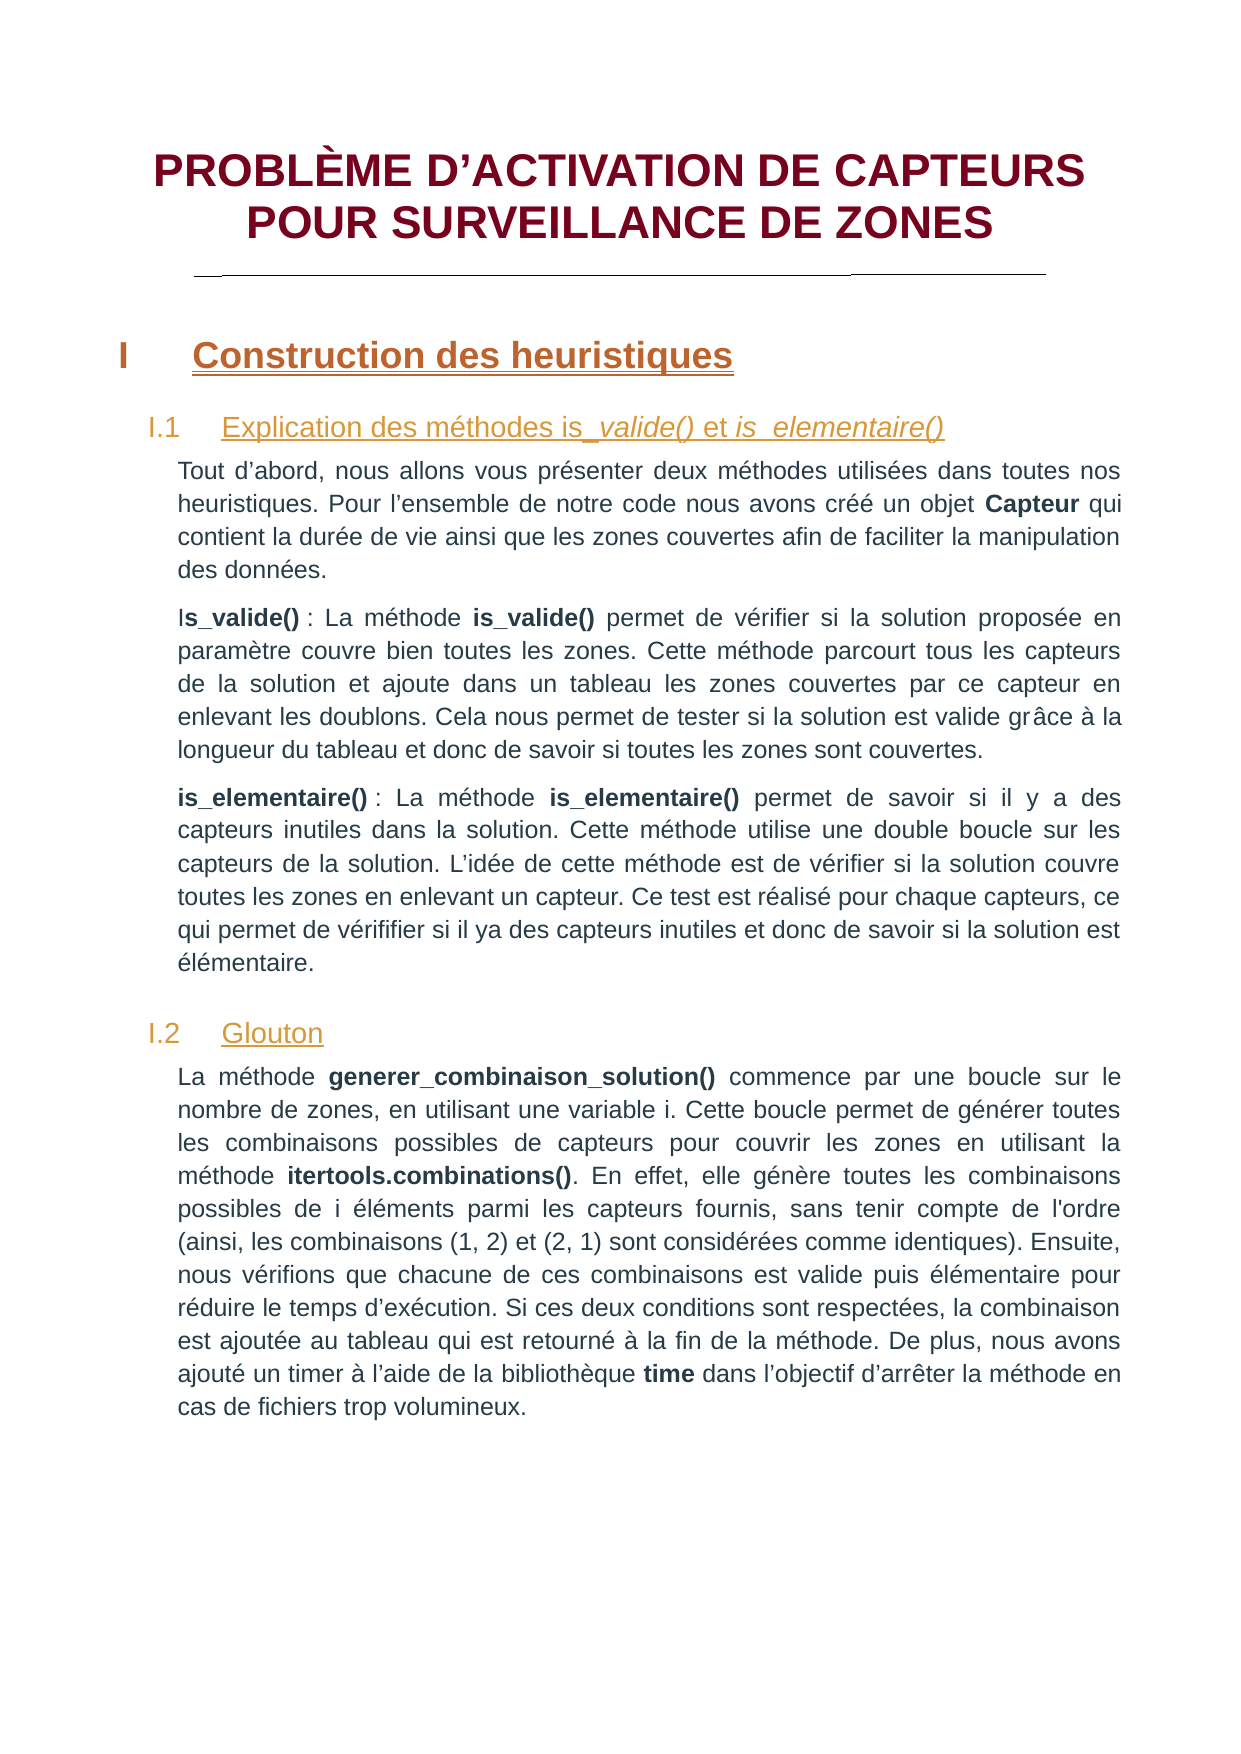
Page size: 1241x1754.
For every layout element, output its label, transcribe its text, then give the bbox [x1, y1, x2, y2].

subtitle Construction des heuristiques [118, 334, 1122, 377]
text Tout d’abord, nous allons vous présenter deux méthodes utilisées dans toutes nos heuristiques. Pour l’ensemble de notre code nous avons créé un objet Capteur qui contient la durée de vie ainsi que les zones couvertes afin de faciliter la manipulation des données. [177, 456, 1122, 584]
text is_elementaire() : La méthode is_elementaire() permet de savoir si il y a des capteurs inutiles dans la solution. Cette méthode utilise une double boucle sur les capteurs de la solution. L’idée de cette méthode est de vérifier si la solution couvre toutes les zones en enlevant un capteur. Ce test est réalisé pour chaque capteurs, ce qui permet de vérififier si il ya des capteurs inutiles et donc de savoir si la solution est élémentaire. [177, 782, 1122, 976]
subtitle Explication des méthodes is_valide() et is_elementaire() [148, 410, 1122, 444]
title PROBLÈME D’ACTIVATION DE CAPTEURS POUR SURVEILLANCE DE ZONES [118, 143, 1122, 248]
text Is_valide() : La méthode is_valide() permet de vérifier si la solution proposée en paramètre couvre bien toutes les zones. Cette méthode parcourt tous les capteurs de la solution et ajoute dans un tableau les zones couvertes par ce capteur en enlevant les doublons. Cela nous permet de tester si la solution est valide grâce à la longueur du tableau et donc de savoir si toutes les zones sont couvertes. [177, 603, 1122, 764]
text La méthode generer_combinaison_solution() commence par une boucle sur le nombre de zones, en utilisant une variable i. Cette boucle permet de générer toutes les combinaisons possibles de capteurs pour couvrir les zones en utilisant la méthode itertools.combinations(). En effet, elle génère toutes les combinaisons possibles de i éléments parmi les capteurs fournis, sans tenir compte de l'ordre (ainsi, les combinaisons (1, 2) et (2, 1) sont considérées comme identiques). Ensuite, nous vérifions que chacune de ces combinaisons est valide puis élémentaire pour réduire le temps d’exécution. Si ces deux conditions sont respectées, la combinaison est ajoutée au tableau qui est retourné à la fin de la méthode. De plus, nous avons ajouté un timer à l’aide de la bibliothèque time dans l’objectif d’arrêter la méthode en cas de fichiers trop volumineux. [177, 1062, 1122, 1421]
subtitle Glouton [148, 1016, 1122, 1049]
